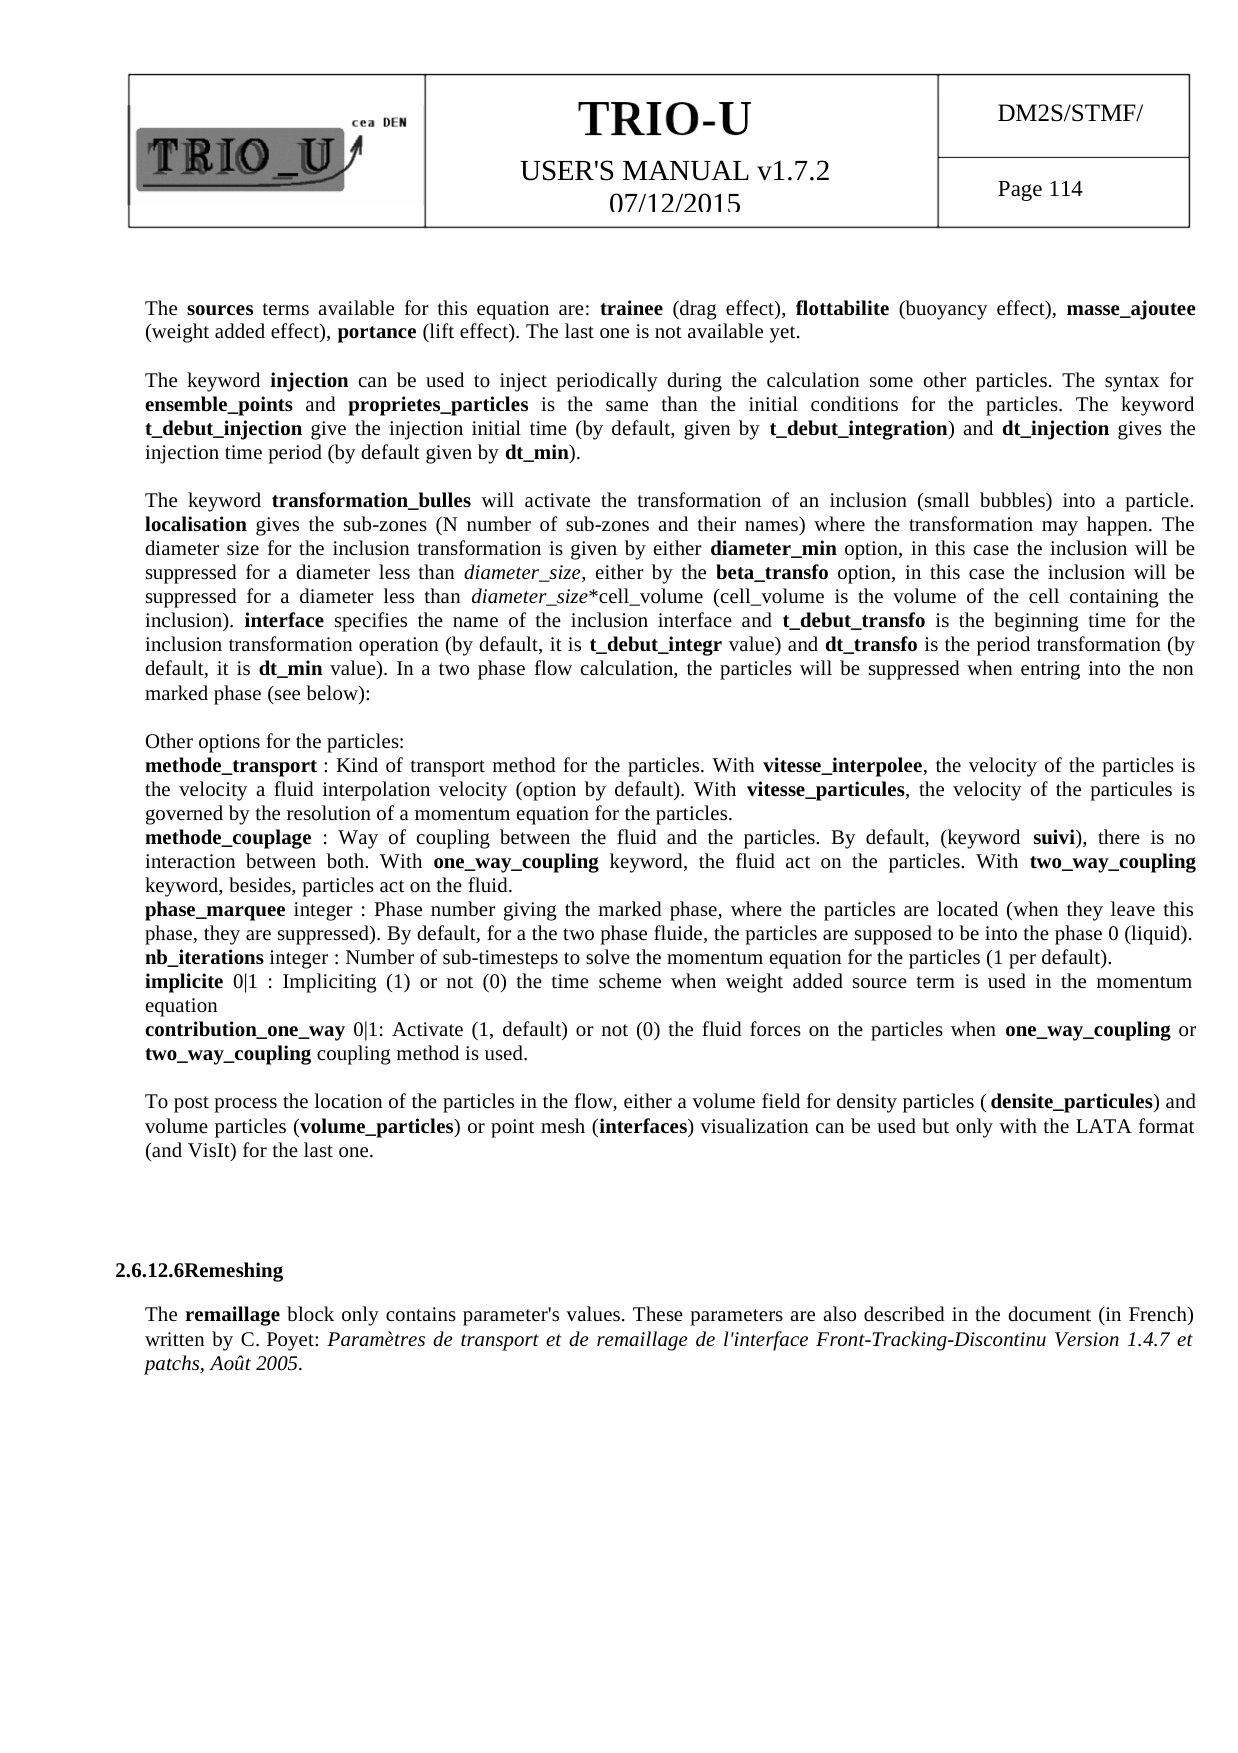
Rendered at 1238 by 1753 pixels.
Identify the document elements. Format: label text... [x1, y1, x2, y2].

text The keyword injection can be used to inject periodically during the calculation some other particles. The syntax for ensemble_points and proprietes_particles is the same than the initial conditions for the particles. The keyword t_debut_injection give the injection initial time (by default, given by t_debut_integration) and dt_injection gives the injection time period (by default given by dt_min). [145, 367, 1196, 464]
text implicite 0|1 : Impliciting (1) or not (0) the time scheme when weight added source term is used in the momentum equation [145, 969, 1196, 1017]
text phase_marquee integer : Phase number giving the marked phase, where the particles are located (when they leave this phase, they are suppressed). By default, for a the two phase fluide, the particles are supposed to be into the phase 0 (liquid). [145, 897, 1196, 945]
subtitle Remeshing [115, 1257, 1165, 1281]
text The remaillage block only contains parameter's values. These parameters are also described in the document (in French) written by C. Poyet: Paramètres de transport et de remaillage de l'interface Front-Tracking-Discontinu Version 1.4.7 et patchs, Août 2005. [145, 1302, 1196, 1374]
text methode_transport : Kind of transport method for the particles. With vitesse_interpolee, the velocity of the particles is the velocity a fluid interpolation velocity (option by default). With vitesse_particules, the velocity of the particules is governed by the resolution of a momentum equation for the particles. [145, 752, 1196, 825]
text The keyword transformation_bulles will activate the transformation of an inclusion (small bubbles) into a particle. localisation gives the sub-zones (N number of sub-zones and their names) where the transformation may happen. The diameter size for the inclusion transformation is given by either diameter_min option, in this case the inclusion will be suppressed for a diameter less than diameter_size, either by the beta_transfo option, in this case the inclusion will be suppressed for a diameter less than diameter_size*cell_volume (cell_volume is the volume of the cell containing the inclusion). interface specifies the name of the inclusion interface and t_debut_transfo is the beginning time for the inclusion transformation operation (by default, it is t_debut_integr value) and dt_transfo is the period transformation (by default, it is dt_min value). In a two phase flow calculation, the particles will be suppressed when entring into the non marked phase (see below): [145, 488, 1196, 704]
text Other options for the particles: [145, 728, 1196, 752]
text The sources terms available for this equation are: trainee (drag effect), flottabilite (buoyancy effect), masse_ajoutee (weight added effect), portance (lift effect). The last one is not available yet. [145, 295, 1196, 343]
text methode_couplage : Way of coupling between the fluid and the particles. By default, (keyword suivi), there is no interaction between both. With one_way_coupling keyword, the fluid act on the particles. With two_way_coupling keyword, besides, particles act on the fluid. [145, 825, 1196, 897]
text To post process the location of the particles in the flow, either a volume field for density particles (densite_particules) and volume particles (volume_particles) or point mesh (interfaces) visualization can be used but only with the LATA format (and VisIt) for the last one. [145, 1089, 1196, 1162]
text nb_iterations integer : Number of sub-timesteps to solve the momentum equation for the particles (1 per default). [145, 945, 1196, 969]
text contribution_one_way 0|1: Activate (1, default) or not (0) the fluid forces on the particles when one_way_coupling or two_way_coupling coupling method is used. [145, 1017, 1196, 1065]
